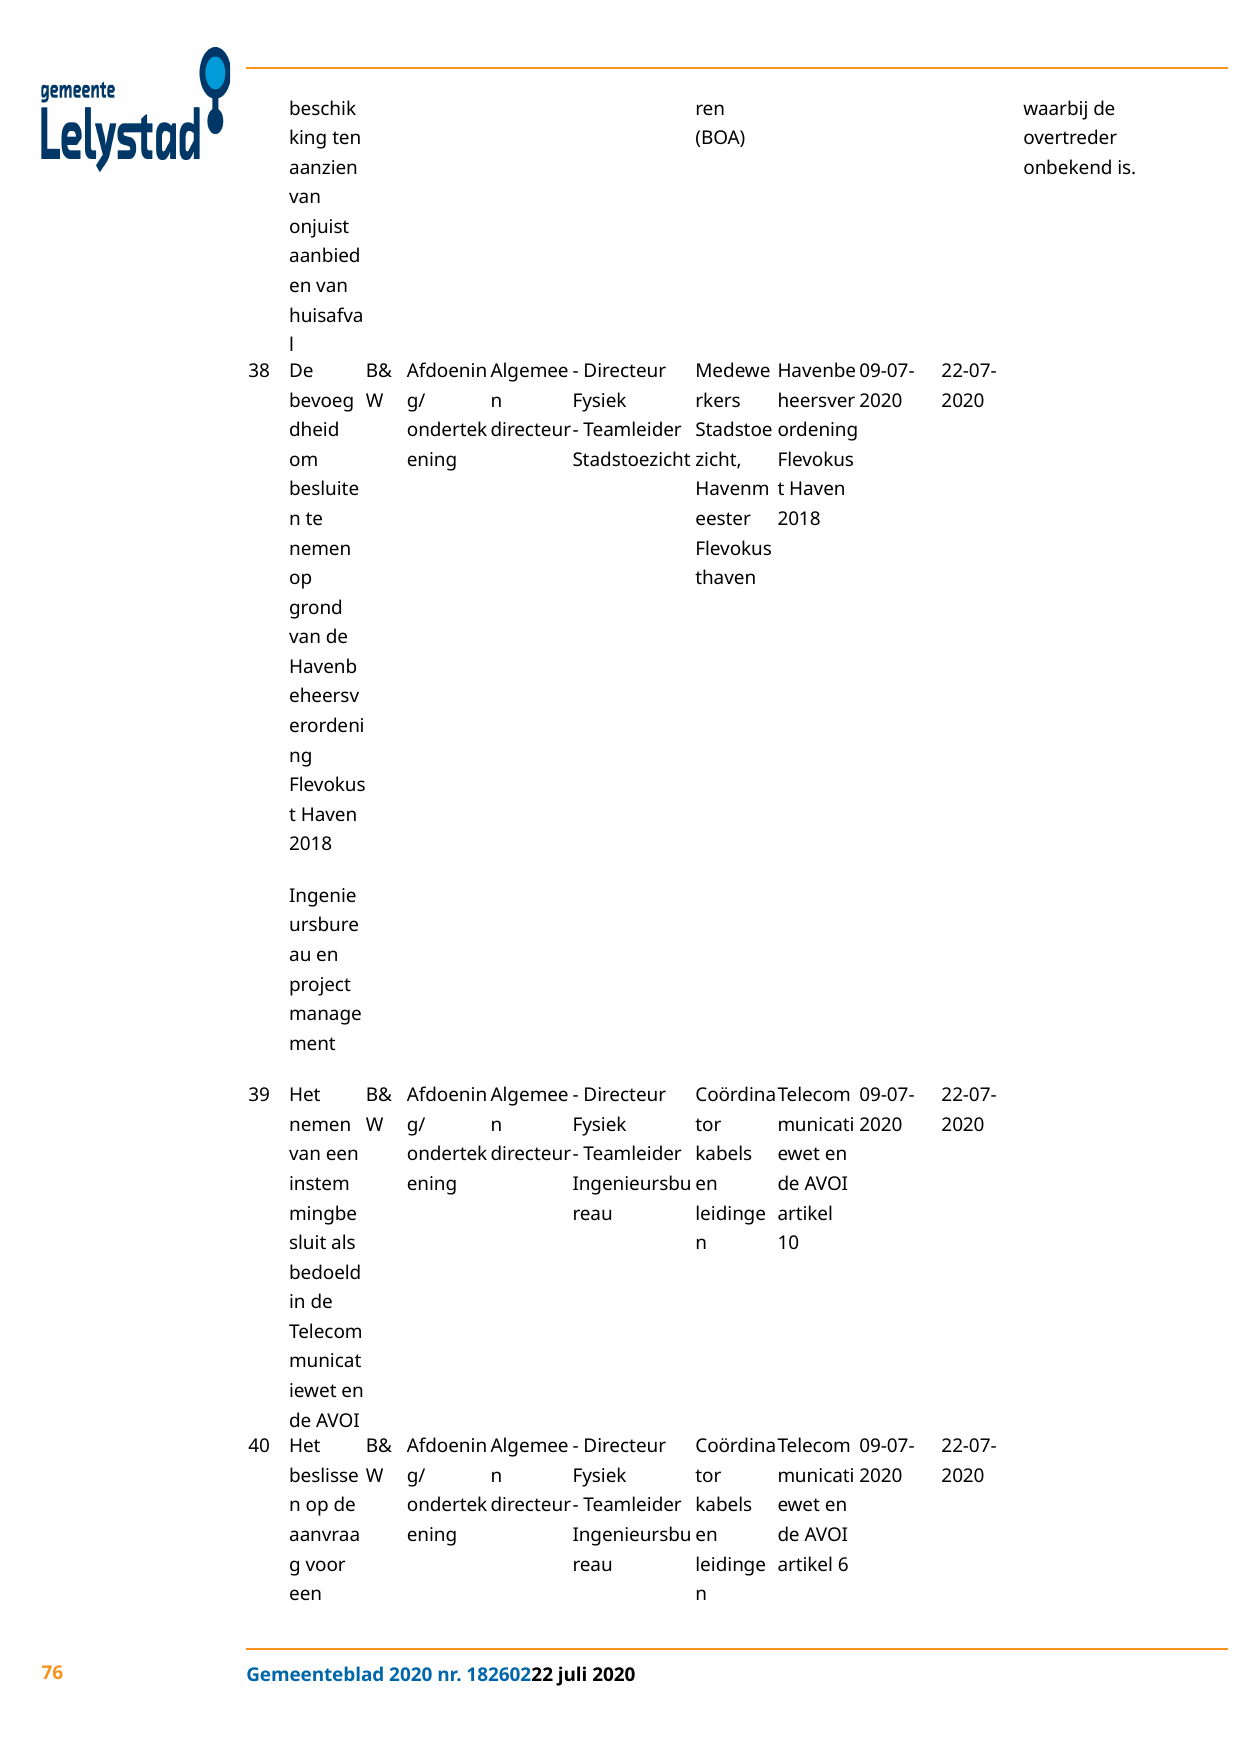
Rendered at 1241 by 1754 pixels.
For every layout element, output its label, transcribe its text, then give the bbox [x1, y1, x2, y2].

table_cell [941, 95, 1023, 357]
table_cell B&W [366, 357, 407, 856]
table_cell [941, 856, 1023, 882]
table_cell 22-07-2020 [941, 1433, 1023, 1606]
table_cell Coördinator kabels en leidingen [695, 1433, 777, 1606]
table_cell [777, 856, 859, 882]
table_cell Het beslissen op de aanvraag voor een [289, 1433, 366, 1606]
table_cell 09-07-2020 [859, 1081, 941, 1432]
table_cell Coördinator kabels en leidingen [695, 1081, 777, 1432]
table_cell 22-07-2020 [941, 1081, 1023, 1432]
table_cell B&W [366, 1081, 407, 1432]
table_cell [248, 882, 289, 1056]
table_cell Havenbeheersverordening Flevokust Haven 2018 [777, 357, 859, 856]
table_cell Telecommunicatiewet en de AVOI artikel 10 [777, 1081, 859, 1432]
table_cell 09-07-2020 [859, 1433, 941, 1606]
table_cell [1023, 882, 1152, 1056]
table_cell [859, 95, 941, 357]
table_cell [572, 856, 695, 882]
table_cell Algemeen directeur [490, 1433, 572, 1606]
table_cell [777, 1056, 859, 1081]
table_cell 38 [248, 357, 289, 856]
table_cell [859, 1056, 941, 1081]
table_cell [1023, 1056, 1152, 1081]
table_cell Afdoening/ondertekening [407, 357, 490, 856]
table_cell [572, 95, 695, 357]
table_cell [572, 882, 695, 1056]
table_cell [859, 882, 941, 1056]
table_cell [490, 1056, 572, 1081]
table_cell - Directeur Fysiek - Teamleider Ingenieursbureau [572, 1433, 695, 1606]
table_cell beschikking ten aanzien van onjuist aanbieden van huisafval [289, 95, 366, 357]
table_cell Telecommunicatiewet en de AVOI artikel 6 [777, 1433, 859, 1606]
table_cell [490, 856, 572, 882]
table_cell Ingenieursbureau en projectmanagement [289, 882, 366, 1056]
table_cell [1023, 1433, 1152, 1606]
picture [41, 47, 231, 172]
table_cell [248, 1056, 289, 1081]
table_cell [1023, 856, 1152, 882]
table_cell Algemeen directeur [490, 1081, 572, 1432]
table_cell 40 [248, 1433, 289, 1606]
table_cell B&W [366, 1433, 407, 1606]
table_cell [695, 882, 777, 1056]
table_cell [407, 856, 490, 882]
table_cell [1023, 1081, 1152, 1432]
table_cell [248, 856, 289, 882]
table_cell [777, 882, 859, 1056]
table_cell [407, 1056, 490, 1081]
table_cell Medewerkers Stadstoezicht, Havenmeester Flevokusthaven [695, 357, 777, 856]
table_cell 22-07-2020 [941, 357, 1023, 856]
table_cell [859, 856, 941, 882]
table_cell Afdoening/ondertekening [407, 1081, 490, 1432]
table_cell De bevoegdheid om besluiten te nemen op grond van de Havenbeheersverordening Flevokust Haven 2018 [289, 357, 366, 856]
table_cell [407, 882, 490, 1056]
table_cell 09-07-2020 [859, 357, 941, 856]
table_cell 39 [248, 1081, 289, 1432]
table_cell [695, 856, 777, 882]
table_cell [366, 856, 407, 882]
table_cell waarbij de overtreder onbekend is. [1023, 95, 1152, 357]
table_cell - Directeur Fysiek - Teamleider Stadstoezicht [572, 357, 695, 856]
table_cell [366, 95, 407, 357]
table_cell Het nemen van een instemmingbesluit als bedoeld in de Telecommunicatiewet en de AVOI [289, 1081, 366, 1432]
table_cell Afdoening/ondertekening [407, 1433, 490, 1606]
table_cell Algemeen directeur [490, 357, 572, 856]
table_cell - Directeur Fysiek - Teamleider Ingenieursbureau [572, 1081, 695, 1432]
table_cell [695, 1056, 777, 1081]
table_cell [490, 95, 572, 357]
table_cell [366, 1056, 407, 1081]
table_cell [572, 1056, 695, 1081]
table_cell [941, 1056, 1023, 1081]
table_cell ren (BOA) [695, 95, 777, 357]
table_cell [289, 856, 366, 882]
table_cell [777, 95, 859, 357]
table_cell [248, 95, 289, 357]
table_cell [289, 1056, 366, 1081]
table_cell [407, 95, 490, 357]
table_cell [366, 882, 407, 1056]
table_cell [1023, 357, 1152, 856]
table_cell [490, 882, 572, 1056]
table_cell [941, 882, 1023, 1056]
